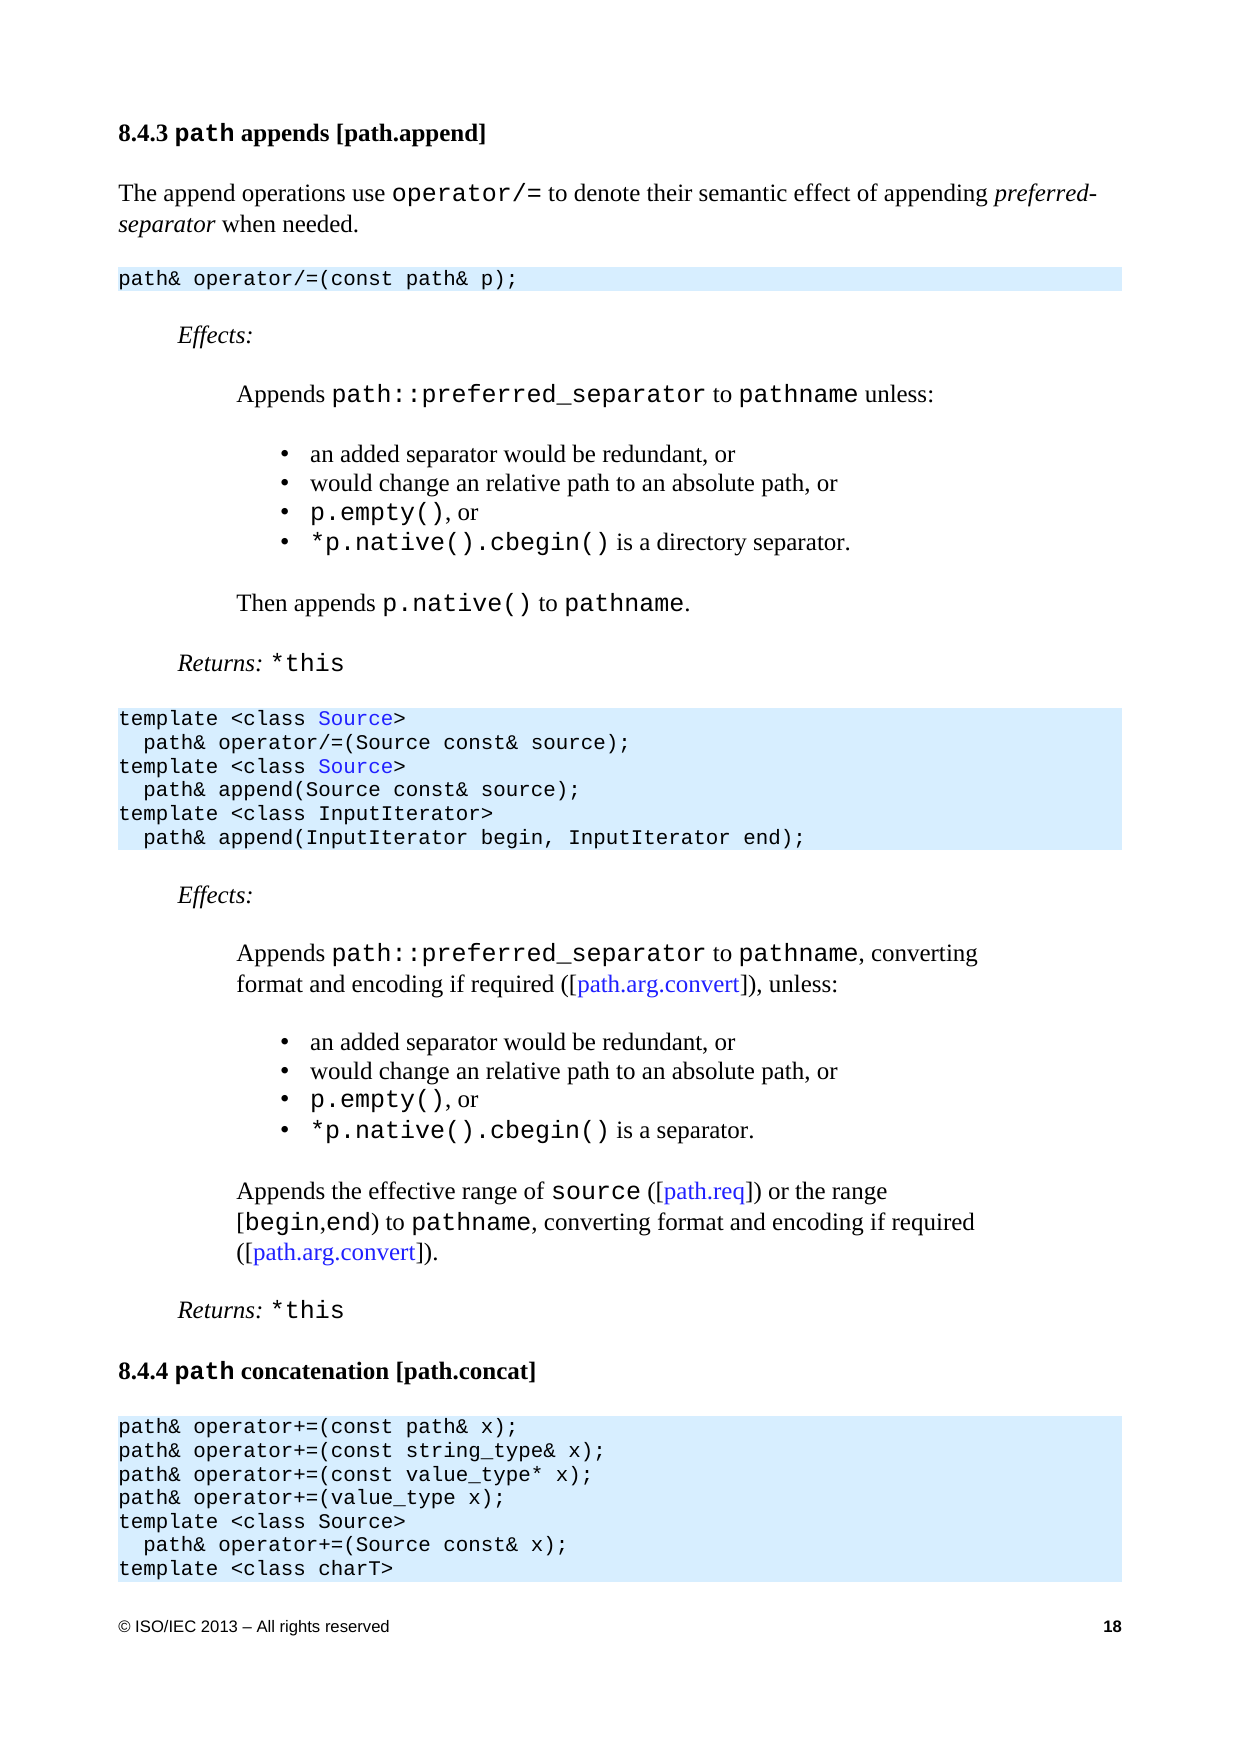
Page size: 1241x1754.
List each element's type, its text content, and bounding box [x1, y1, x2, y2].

subtitle 8.4.3 path appends [path.append] [118, 118, 1122, 149]
list *p.native().cbegin() is a separator. [280, 1115, 1004, 1146]
text path& operator/=(Source const& source); [118, 732, 1122, 756]
text Returns: *this [177, 1296, 1063, 1326]
text template <class Source> [118, 756, 1122, 779]
text Returns: *this [177, 648, 1063, 679]
list an added separator would be redundant, or [280, 1027, 1004, 1056]
text Appends path::preferred_separator to pathname unless: [236, 379, 1004, 410]
text path& operator+=(const string_type& x); [118, 1440, 1122, 1463]
text path& operator+=(const value_type* x); [118, 1463, 1122, 1487]
text path& operator/=(const path& p); [118, 267, 1122, 291]
list *p.native().cbegin() is a directory separator. [280, 527, 1004, 558]
text path& operator+=(value_type x); [118, 1487, 1122, 1511]
text template <class InputIterator> [118, 803, 1122, 827]
text Appends the effective range of source ([path.req]) or the range [begin,end) to pathname, converting format and encoding if required ([path.arg.convert]). [236, 1176, 1004, 1266]
list an added separator would be redundant, or [280, 439, 1004, 468]
text Effects: [177, 321, 1063, 349]
subtitle 8.4.4 path concatenation [path.concat] [118, 1356, 1122, 1387]
text Then appends p.native() to pathname. [236, 588, 1004, 619]
text Effects: [177, 880, 1063, 908]
list p.empty(), or [280, 497, 1004, 527]
text path& operator+=(const path& x); [118, 1416, 1122, 1440]
text path& append(Source const& source); [118, 779, 1122, 803]
text path& operator+=(Source const& x); [118, 1534, 1122, 1558]
text template <class Source> [118, 1511, 1122, 1534]
list would change an relative path to an absolute path, or [280, 1056, 1004, 1084]
list would change an relative path to an absolute path, or [280, 468, 1004, 497]
text path& append(InputIterator begin, InputIterator end); [118, 827, 1122, 850]
text template <class charT> [118, 1558, 1122, 1582]
list p.empty(), or [280, 1084, 1004, 1115]
text template <class Source> [118, 708, 1122, 732]
text Appends path::preferred_separator to pathname, converting format and encoding if required ([path.arg.convert]), unless: [236, 938, 1004, 998]
text The append operations use operator/= to denote their semantic effect of appending preferred-separator when needed. [118, 178, 1122, 238]
